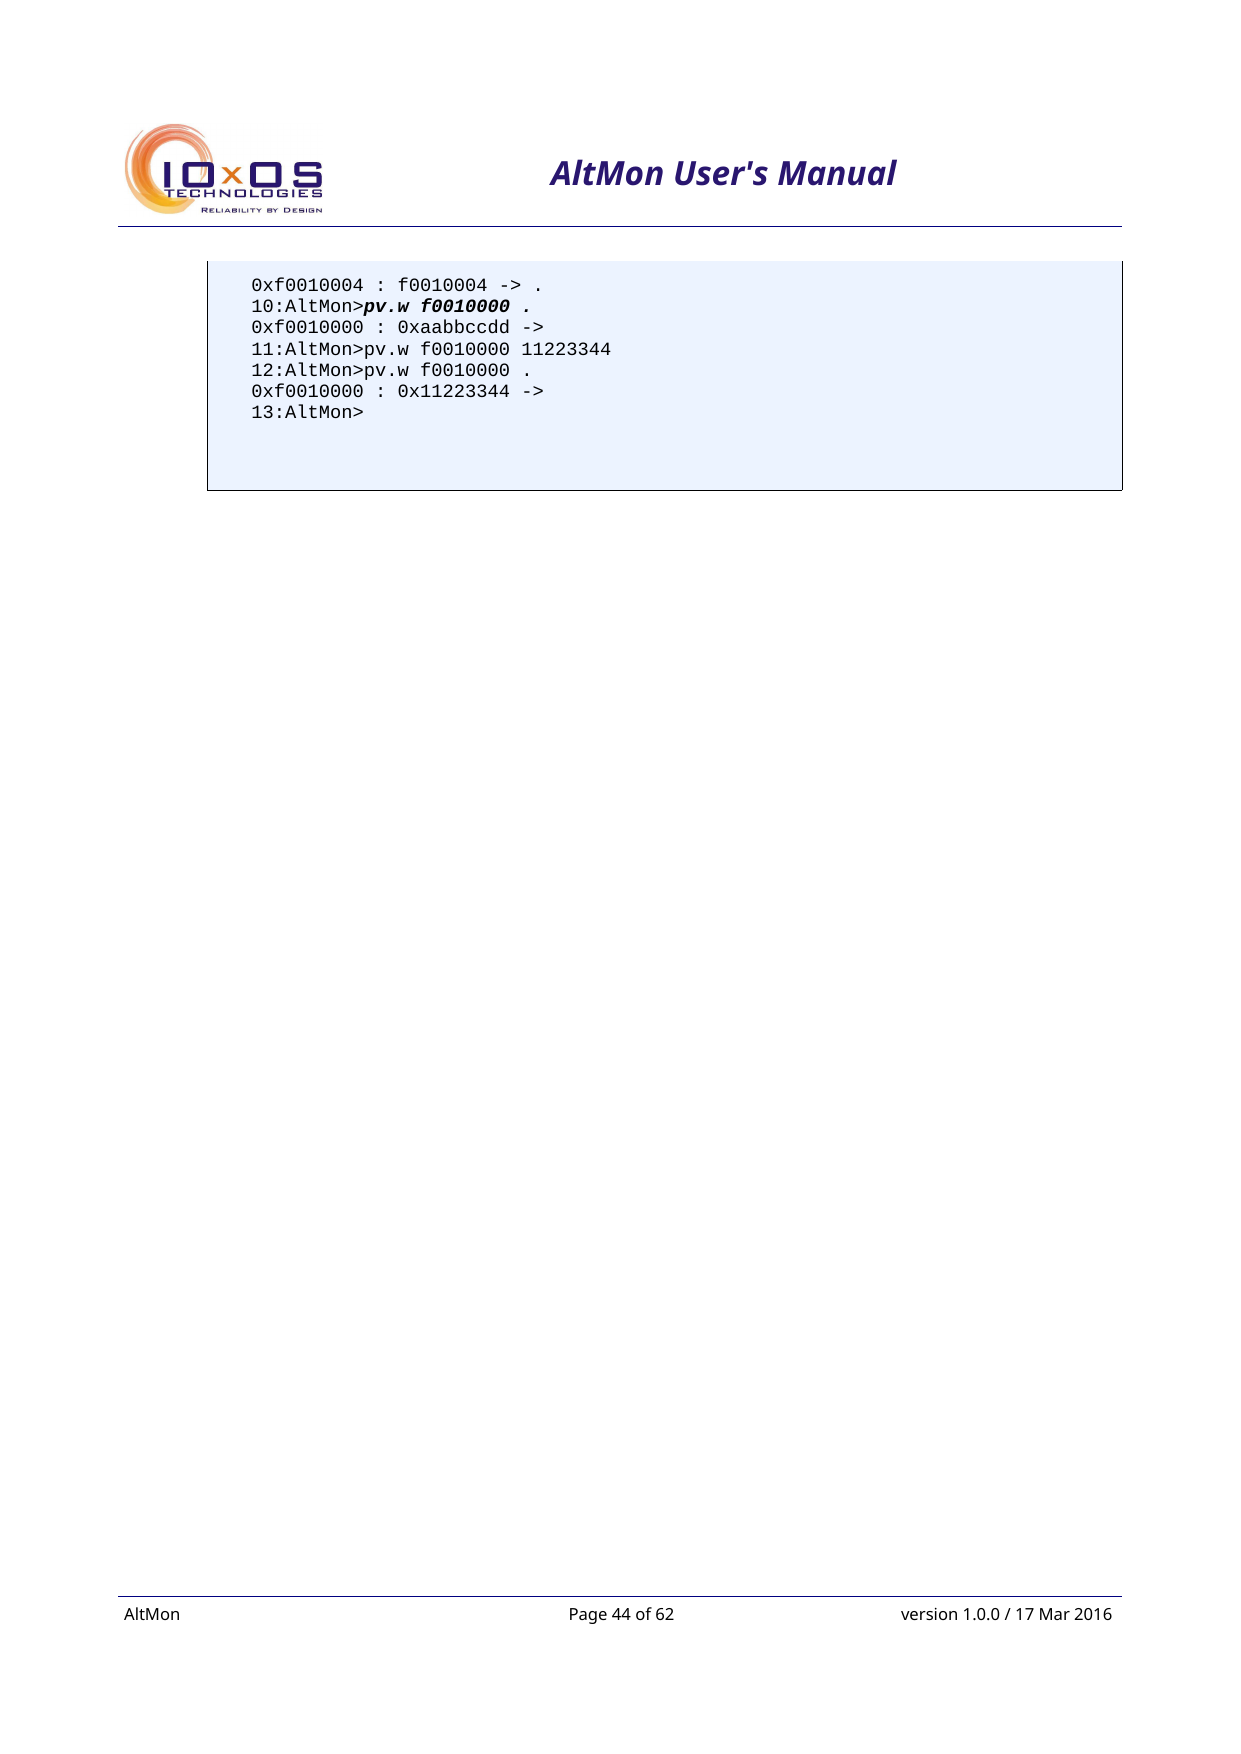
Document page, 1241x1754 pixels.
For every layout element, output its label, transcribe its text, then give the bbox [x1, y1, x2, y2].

text 11:AltMon>pv.w f0010000 11223344 [208, 339, 1122, 361]
text 10:AltMon>pv.w f0010000 . [208, 297, 1122, 318]
text 0xf0010000 : 0xaabbccdd -> [208, 318, 1122, 339]
text 12:AltMon>pv.w f0010000 . [208, 361, 1122, 382]
picture [123, 123, 323, 217]
text 0xf0010004 : f0010004 -> . [208, 261, 1122, 297]
text 0xf0010000 : 0x11223344 -> [208, 382, 1122, 403]
text 13:AltMon> [208, 403, 1122, 439]
